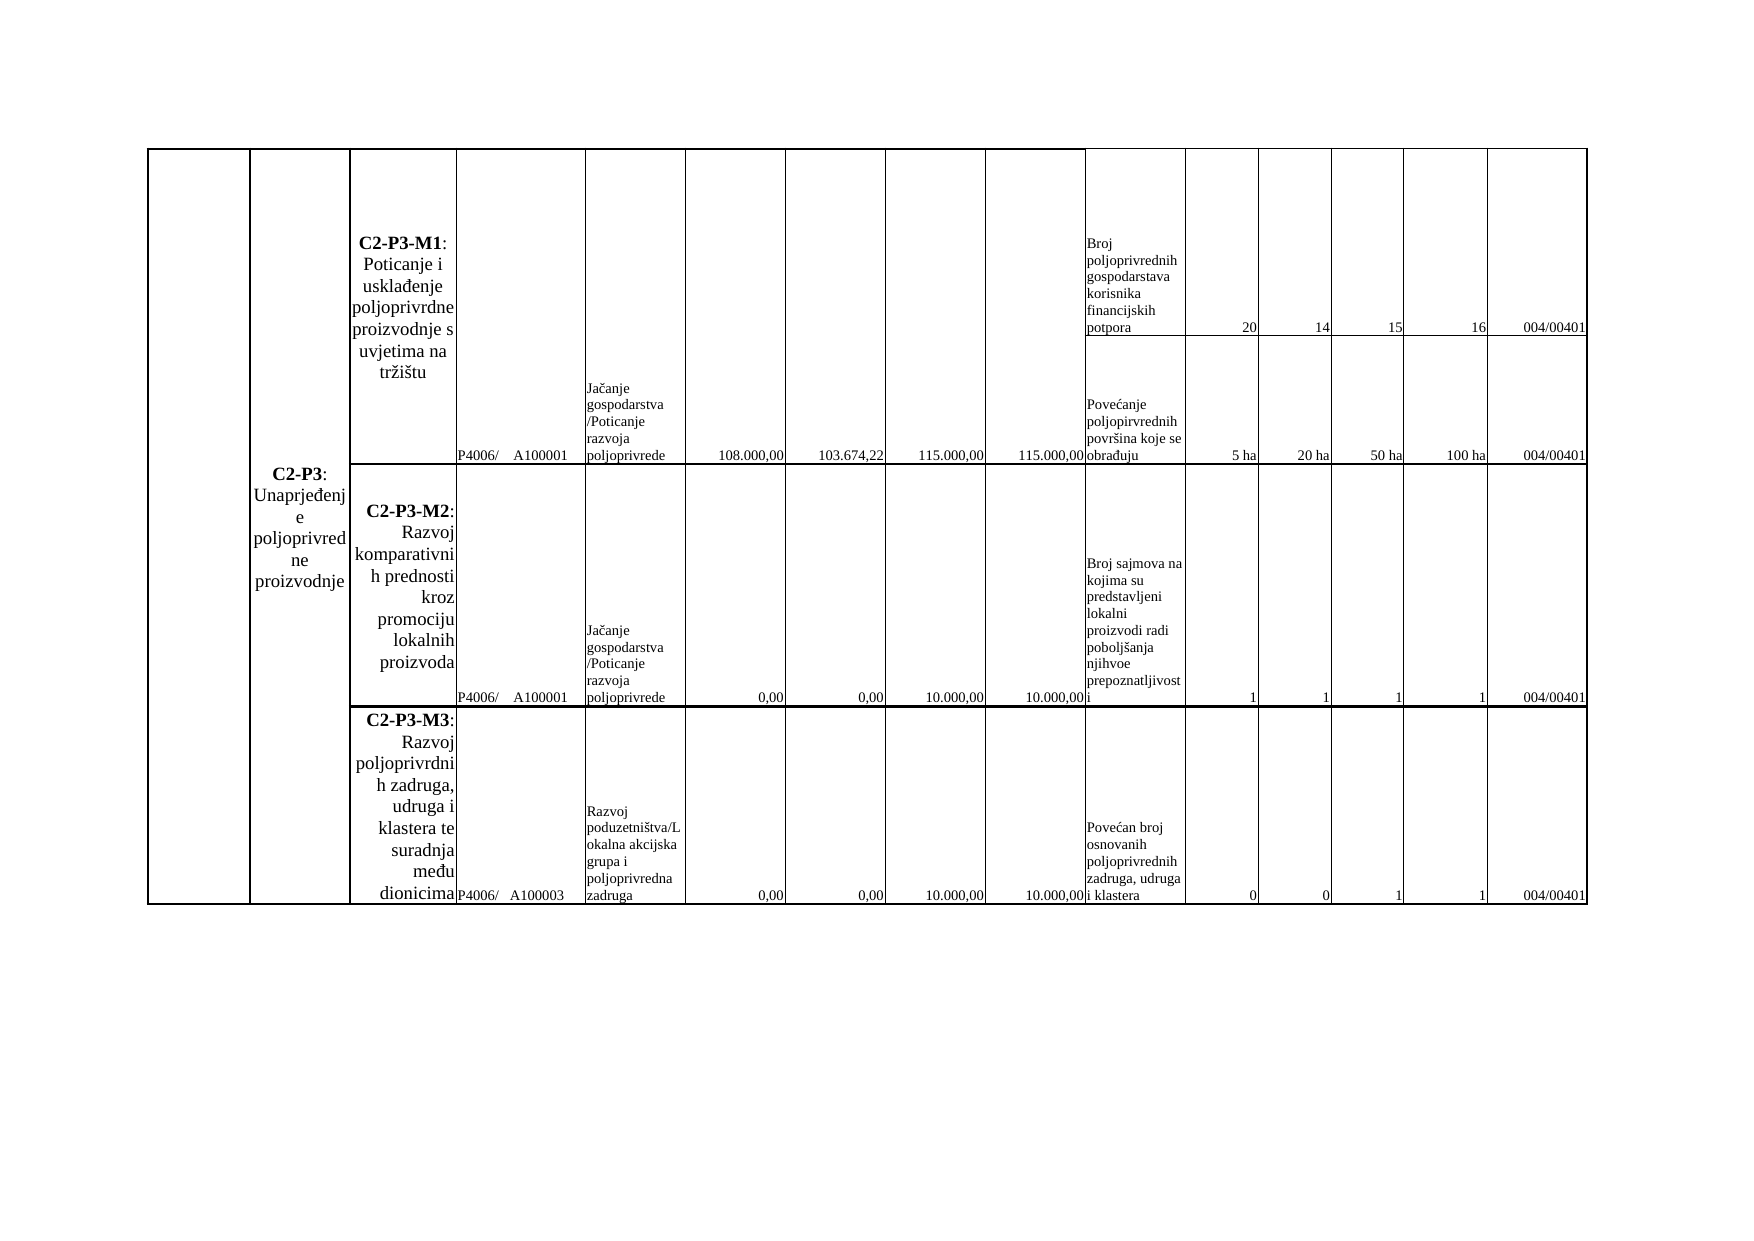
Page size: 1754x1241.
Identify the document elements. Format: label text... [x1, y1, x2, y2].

table_cell C2-P3-M1: Poticanje i usklađenje poljoprivrdne proizvodnje s uvjetima na tržištu [351, 150, 456, 463]
table_cell 108.000,00 [686, 150, 785, 463]
table_cell 0,00 [686, 465, 785, 705]
table_cell Jačanje gospodarstva /Poticanje razvoja poljoprivrede [586, 150, 685, 463]
table_cell 100 ha [1404, 336, 1487, 463]
table_cell 0 [1259, 708, 1331, 903]
table_cell P4006/ A100001 [457, 150, 585, 463]
table_cell 1 [1332, 708, 1403, 903]
table_cell 115.000,00 [886, 150, 985, 463]
table_cell 0,00 [786, 465, 885, 705]
table_cell C2-P3-M2: Razvoj komparativnih prednosti kroz promociju lokalnih proizvoda [351, 465, 456, 705]
table_cell Povećan broj osnovanih poljoprivrednih zadruga, udruga i klastera [1086, 708, 1185, 903]
table_cell 20 [1186, 149, 1258, 335]
table_cell 115.000,00 [986, 150, 1085, 463]
table_cell 0,00 [686, 708, 785, 903]
table_cell 0 [1186, 708, 1258, 903]
table_cell P4006/ A100003 [457, 708, 585, 903]
table_cell Jačanje gospodarstva /Poticanje razvoja poljoprivrede [586, 465, 685, 705]
table_cell 10.000,00 [986, 465, 1085, 705]
table_cell 004/00401 [1488, 708, 1586, 903]
table_cell 10.000,00 [986, 708, 1085, 903]
table_cell 50 ha [1332, 336, 1403, 463]
table_cell 14 [1259, 149, 1331, 335]
table_cell P4006/ A100001 [457, 465, 585, 705]
table_cell 1 [1332, 465, 1403, 705]
table_cell 1 [1404, 708, 1487, 903]
table_cell 10.000,00 [886, 465, 985, 705]
table_cell Broj sajmova na kojima su predstavljeni lokalni proizvodi radi poboljšanja njihvoe prepoznatljivosti [1086, 465, 1185, 705]
table_cell Razvoj poduzetništva/Lokalna akcijska grupa i poljoprivredna zadruga [586, 708, 685, 903]
table_cell 004/00401 [1488, 336, 1586, 463]
table_cell 1 [1186, 465, 1258, 705]
table_cell 5 ha [1186, 336, 1258, 463]
table_cell C2-P3-M3: Razvoj poljoprivrdnih zadruga, udruga i klastera te suradnja među dionicima [351, 708, 456, 903]
table_cell C2-P3: Unaprjeđenje poljoprivredne proizvodnje [251, 150, 349, 903]
table_cell 004/00401 [1488, 465, 1586, 705]
table_cell 0,00 [786, 708, 885, 903]
table_cell Povećanje poljopirvrednih površina koje se obrađuju [1086, 336, 1185, 463]
table_cell 004/00401 [1488, 149, 1586, 335]
table_cell Broj poljoprivrednih gospodarstava korisnika financijskih potpora [1086, 149, 1185, 335]
table_cell 20 ha [1259, 336, 1331, 463]
table_cell 1 [1404, 465, 1487, 705]
table_cell 15 [1332, 149, 1403, 335]
table_cell 103.674,22 [786, 150, 885, 463]
table_cell 10.000,00 [886, 708, 985, 903]
table_cell [149, 150, 249, 903]
table_cell 16 [1404, 149, 1487, 335]
table_cell 1 [1259, 465, 1331, 705]
